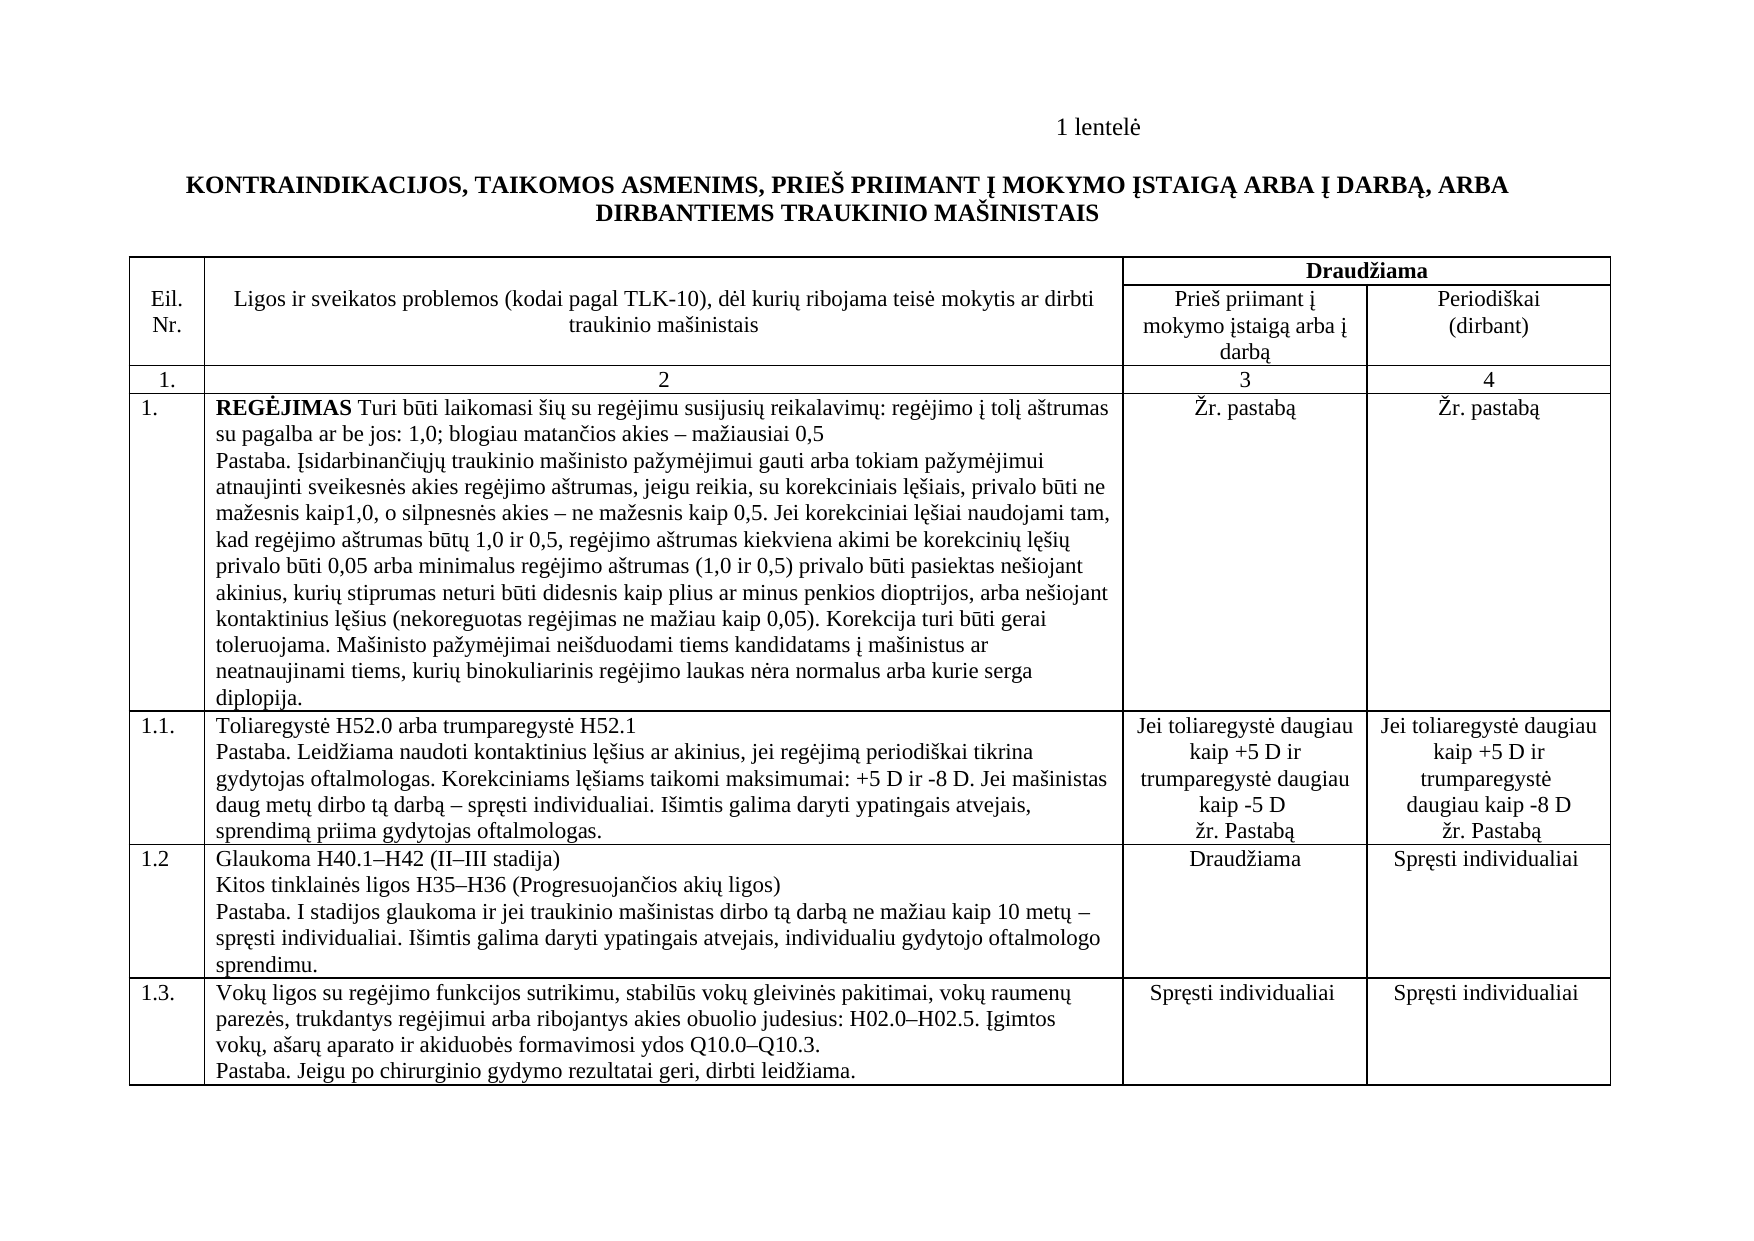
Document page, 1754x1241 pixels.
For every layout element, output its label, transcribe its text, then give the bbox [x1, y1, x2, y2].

table_cell Draudžiama [1124, 845, 1366, 977]
table_cell 1. [130, 394, 204, 710]
table_cell Jei toliaregystė daugiau kaip +5 D ir trumparegystė daugiau kaip -8 D žr. Pastabą [1368, 712, 1610, 844]
table_cell Glaukoma H40.1–H42 (II–III stadija) Kitos tinklainės ligos H35–H36 (Progresuojančios akių ligos) Pastaba. I stadijos glaukoma ir jei traukinio mašinistas dirbo tą darbą ne mažiau kaip 10 metų – spręsti individualiai. Išimtis galima daryti ypatingais atvejais, individualiu gydytojo oftalmologo sprendimu. [205, 845, 1122, 977]
table_cell Vokų ligos su regėjimo funkcijos sutrikimu, stabilūs vokų gleivinės pakitimai, vokų raumenų parezės, trukdantys regėjimui arba ribojantys akies obuolio judesius: H02.0–H02.5. Įgimtos vokų, ašarų aparato ir akiduobės formavimosi ydos Q10.0–Q10.3. Pastaba. Jeigu po chirurginio gydymo rezultatai geri, dirbti leidžiama. [205, 979, 1122, 1084]
table_cell Žr. pastabą [1368, 394, 1610, 710]
table_cell Toliaregystė H52.0 arba trumparegystė H52.1 Pastaba. Leidžiama naudoti kontaktinius lęšius ar akinius, jei regėjimą periodiškai tikrina gydytojas oftalmologas. Korekciniams lęšiams taikomi maksimumai: +5 D ir -8 D. Jei mašinistas daug metų dirbo tą darbą – spręsti individualiai. Išimtis galima daryti ypatingais atvejais, sprendimą priima gydytojas oftalmologas. [205, 712, 1122, 844]
table_cell 1.3. [130, 979, 204, 1084]
text 1 lentelė [1056, 112, 1577, 141]
table_cell Periodiškai (dirbant) [1368, 286, 1610, 364]
table_cell 2 [205, 366, 1122, 392]
table_cell 1.1. [130, 712, 204, 844]
table_cell Jei toliaregystė daugiau kaip +5 D ir trumparegystė daugiau kaip -5 D žr. Pastabą [1124, 712, 1366, 844]
table_cell Spręsti individualiai [1368, 979, 1610, 1084]
table_cell 4 [1368, 366, 1610, 392]
table_header Ligos ir sveikatos problemos (kodai pagal TLK-10), dėl kurių ribojama teisė mokytis ar dirbti traukinio mašinistais [205, 258, 1122, 364]
table_cell Prieš priimant į mokymo įstaigą arba į darbą [1124, 286, 1366, 364]
table_cell Spręsti individualiai [1124, 979, 1366, 1084]
table_cell REGĖJIMAS Turi būti laikomasi šių su regėjimu susijusių reikalavimų: regėjimo į tolį aštrumas su pagalba ar be jos: 1,0; blogiau matančios akies – mažiausiai 0,5 Pastaba. Įsidarbinančiųjų traukinio mašinisto pažymėjimui gauti arba tokiam pažymėjimui atnaujinti sveikesnės akies regėjimo aštrumas, jeigu reikia, su korekciniais lęšiais, privalo būti ne mažesnis kaip1,0, o silpnesnės akies – ne mažesnis kaip 0,5. Jei korekciniai lęšiai naudojami tam, kad regėjimo aštrumas būtų 1,0 ir 0,5, regėjimo aštrumas kiekviena akimi be korekcinių lęšių privalo būti 0,05 arba minimalus regėjimo aštrumas (1,0 ir 0,5) privalo būti pasiektas nešiojant akinius, kurių stiprumas neturi būti didesnis kaip plius ar minus penkios dioptrijos, arba nešiojant kontaktinius lęšius (nekoreguotas regėjimas ne mažiau kaip 0,05). Korekcija turi būti gerai toleruojama. Mašinisto pažymėjimai neišduodami tiems kandidatams į mašinistus ar neatnaujinami tiems, kurių binokuliarinis regėjimo laukas nėra normalus arba kurie serga diplopija. [205, 394, 1122, 710]
table_cell 1.2 [130, 845, 204, 977]
table_header Draudžiama [1124, 258, 1610, 284]
table_header Eil. Nr. [130, 258, 204, 364]
table_cell 3 [1124, 366, 1366, 392]
table_cell Spręsti individualiai [1368, 845, 1610, 977]
table_cell 1. [130, 366, 204, 392]
text KONTRAINDIKACIJOS, TAIKOMOS ASMENIMS, PRIEŠ PRIIMANT Į MOKYMO ĮSTAIGĄ ARBA Į DARBĄ, ARBA DIRBANTIEMS TRAUKINIO MAŠINISTAIS [118, 170, 1577, 227]
table_cell Žr. pastabą [1124, 394, 1366, 710]
